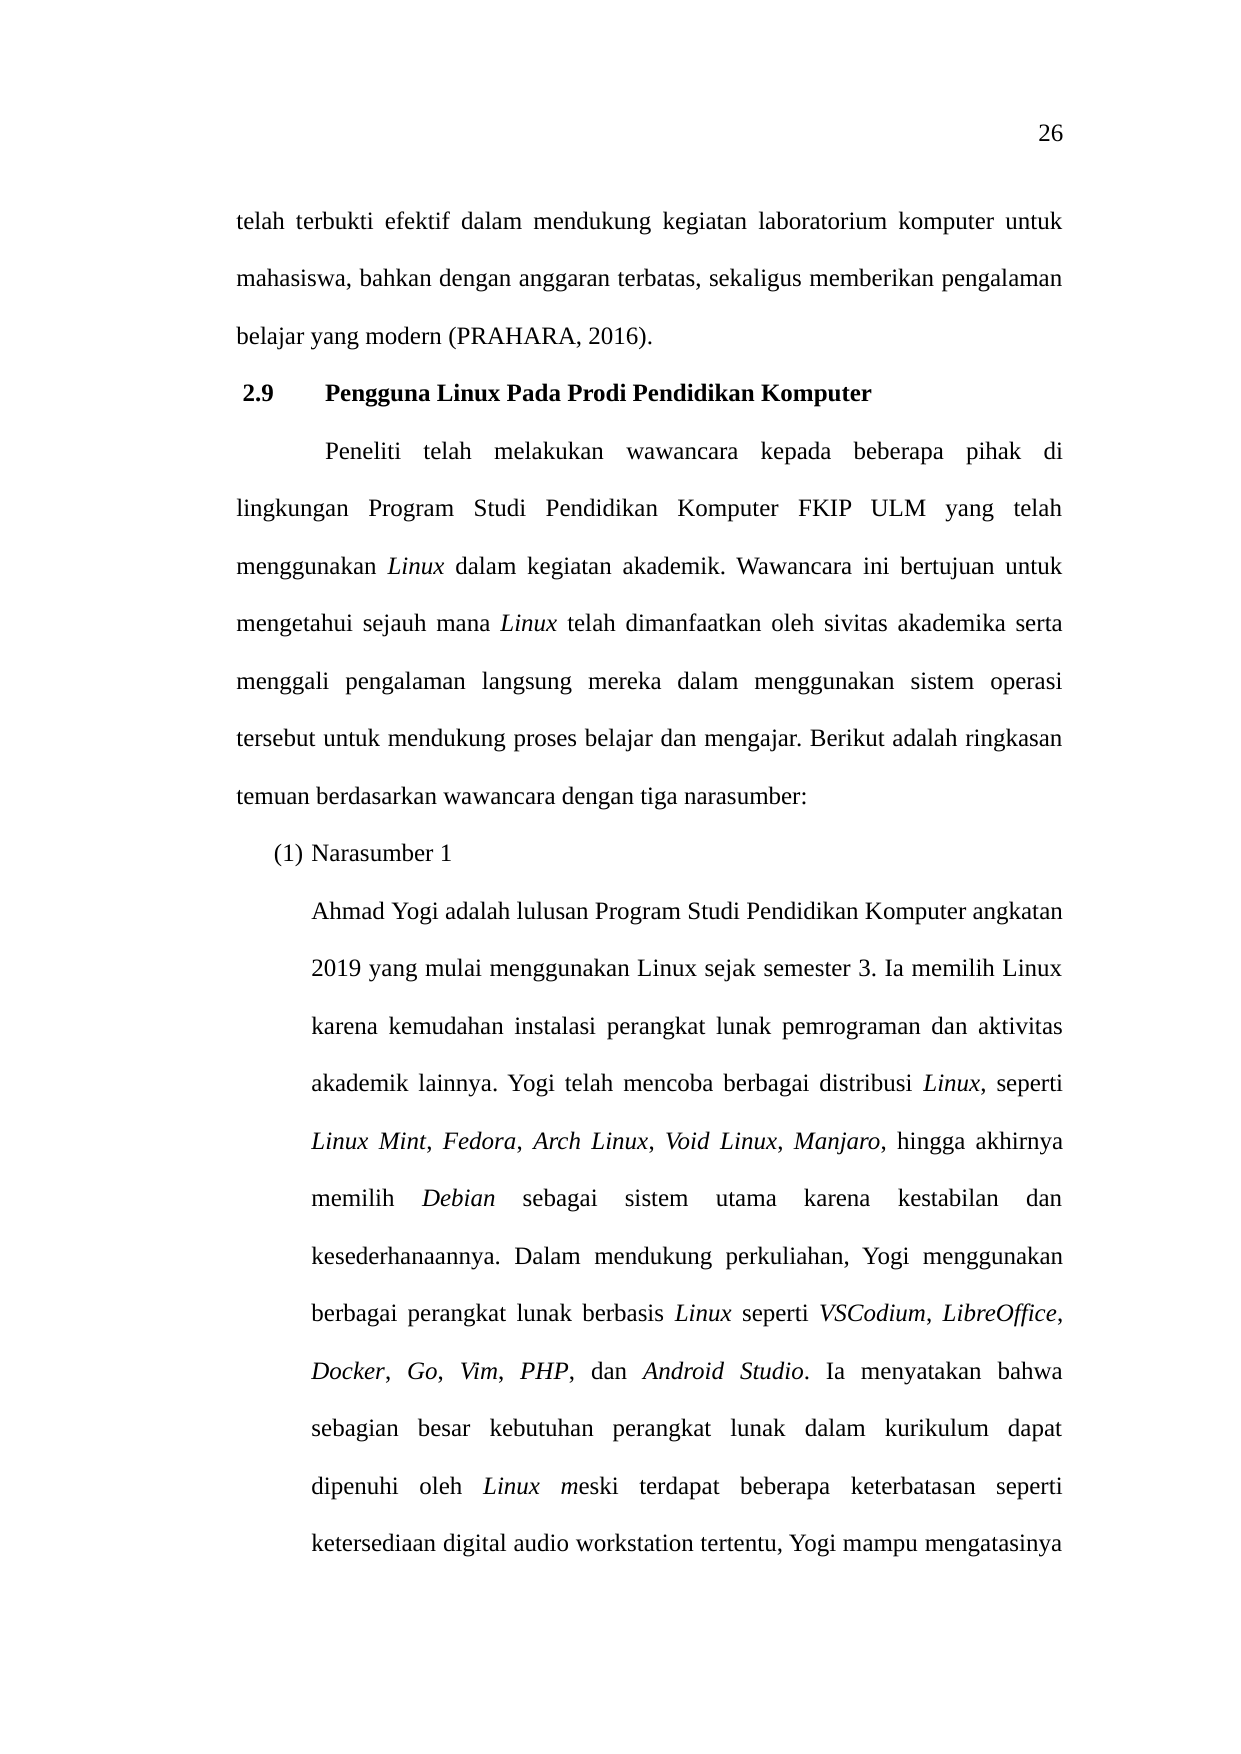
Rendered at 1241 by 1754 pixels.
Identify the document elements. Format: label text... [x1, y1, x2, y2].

list Narasumber 1 [274, 838, 1063, 867]
subtitle Pengguna Linux pada Prodi Pendidikan Komputer [236, 378, 1063, 407]
list Ahmad Yogi adalah lulusan Program Studi Pendidikan Komputer angkatan 2019 yang mulai menggunakan Linux sejak semester 3. Ia memilih Linux karena kemudahan instalasi perangkat lunak pemrograman dan aktivitas akademik lainnya. Yogi telah mencoba berbagai distribusi Linux, seperti Linux Mint, Fedora, Arch Linux, Void Linux, Manjaro, hingga akhirnya memilih Debian sebagai sistem utama karena kestabilan dan kesederhanaannya. Dalam mendukung perkuliahan, Yogi menggunakan berbagai perangkat lunak berbasis Linux seperti VSCodium, LibreOffice, Docker, Go, Vim, PHP, dan Android Studio. Ia menyatakan bahwa sebagian besar kebutuhan perangkat lunak dalam kurikulum dapat dipenuhi oleh Linux meski terdapat beberapa keterbatasan seperti ketersediaan digital audio workstation tertentu, Yogi mampu mengatasinya [274, 896, 1063, 1557]
text telah terbukti efektif dalam mendukung kegiatan laboratorium komputer untuk mahasiswa, bahkan dengan anggaran terbatas, sekaligus memberikan pengalaman belajar yang modern (PRAHARA, 2016)⁠. [236, 206, 1063, 350]
text Peneliti telah melakukan wawancara kepada beberapa pihak di lingkungan Program Studi Pendidikan Komputer FKIP ULM yang telah menggunakan Linux dalam kegiatan akademik. Wawancara ini bertujuan untuk mengetahui sejauh mana Linux telah dimanfaatkan oleh sivitas akademika serta menggali pengalaman langsung mereka dalam menggunakan sistem operasi tersebut untuk mendukung proses belajar dan mengajar. Berikut adalah ringkasan temuan berdasarkan wawancara dengan tiga narasumber: [236, 436, 1063, 810]
